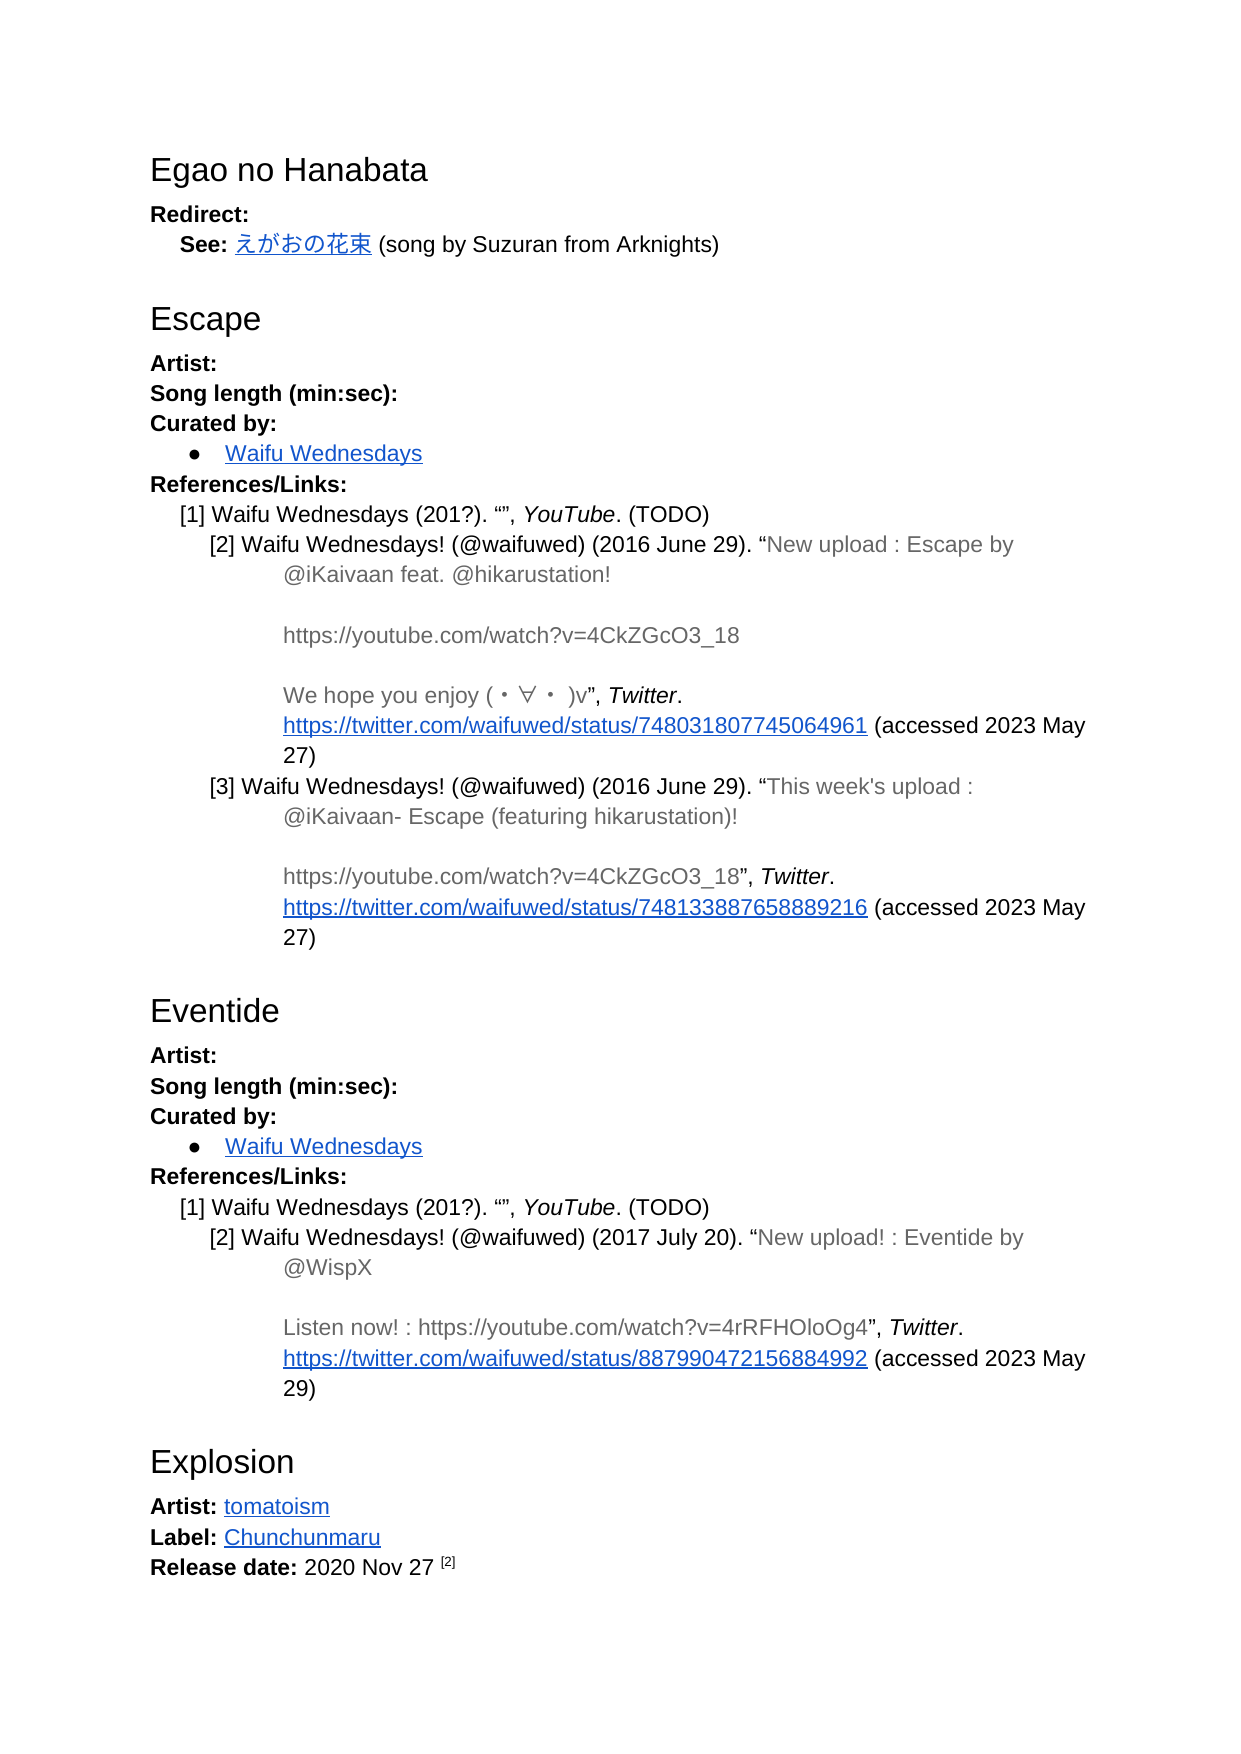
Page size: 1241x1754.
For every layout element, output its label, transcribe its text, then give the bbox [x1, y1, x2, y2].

text References/Links: [150, 1163, 1090, 1189]
subtitle Egao no Hanabata [150, 150, 1090, 188]
list Waifu Wednesdays [187, 1133, 1090, 1159]
text [2] Waifu Wednesdays! (@waifuwed) (2017 July 20). “New upload! : Eventide by @WispX Listen now! : https://youtube.com/watch?v=4rRFHOloOg4”, Twitter. https://twitter.com/waifuwed/status/887990472156884992 (accessed 2023 May 29) [209, 1224, 1090, 1401]
text Label: Chunchunmaru [150, 1523, 1090, 1550]
subtitle Explosion [150, 1442, 1090, 1481]
text References/Links: [150, 471, 1090, 497]
text Artist: [150, 350, 1090, 376]
text Curated by: [150, 410, 1090, 437]
text [1] Waifu Wednesdays (201?). “”, YouTube. (TODO) [179, 501, 1090, 527]
subtitle Eventide [150, 991, 1090, 1030]
text Release date: 2020 Nov 27 [2] [150, 1554, 1090, 1580]
list Waifu Wednesdays [187, 440, 1090, 467]
subtitle Escape [150, 299, 1090, 337]
text See: えがおの花束 (song by Suzuran from Arknights) [179, 231, 1090, 257]
text Song length (min:sec): [150, 1073, 1090, 1099]
text Song length (min:sec): [150, 380, 1090, 406]
text Artist: tomatoism [150, 1493, 1090, 1520]
text Artist: [150, 1042, 1090, 1069]
text Curated by: [150, 1103, 1090, 1129]
text [2] Waifu Wednesdays! (@waifuwed) (2016 June 29). “New upload : Escape by @iKaivaan feat. @hikarustation! https://youtube.com/watch?v=4CkZGcO3_18 We hope you enjoy (・∀・ )v”, Twitter. https://twitter.com/waifuwed/status/748031807745064961 (accessed 2023 May 27) [209, 531, 1090, 769]
text [1] Waifu Wednesdays (201?). “”, YouTube. (TODO) [179, 1193, 1090, 1220]
text [3] Waifu Wednesdays! (@waifuwed) (2016 June 29). “This week's upload : @iKaivaan- Escape (featuring hikarustation)! https://youtube.com/watch?v=4CkZGcO3_18”, Twitter. https://twitter.com/waifuwed/status/748133887658889216 (accessed 2023 May 27) [209, 773, 1090, 950]
text Redirect: [150, 201, 1090, 227]
